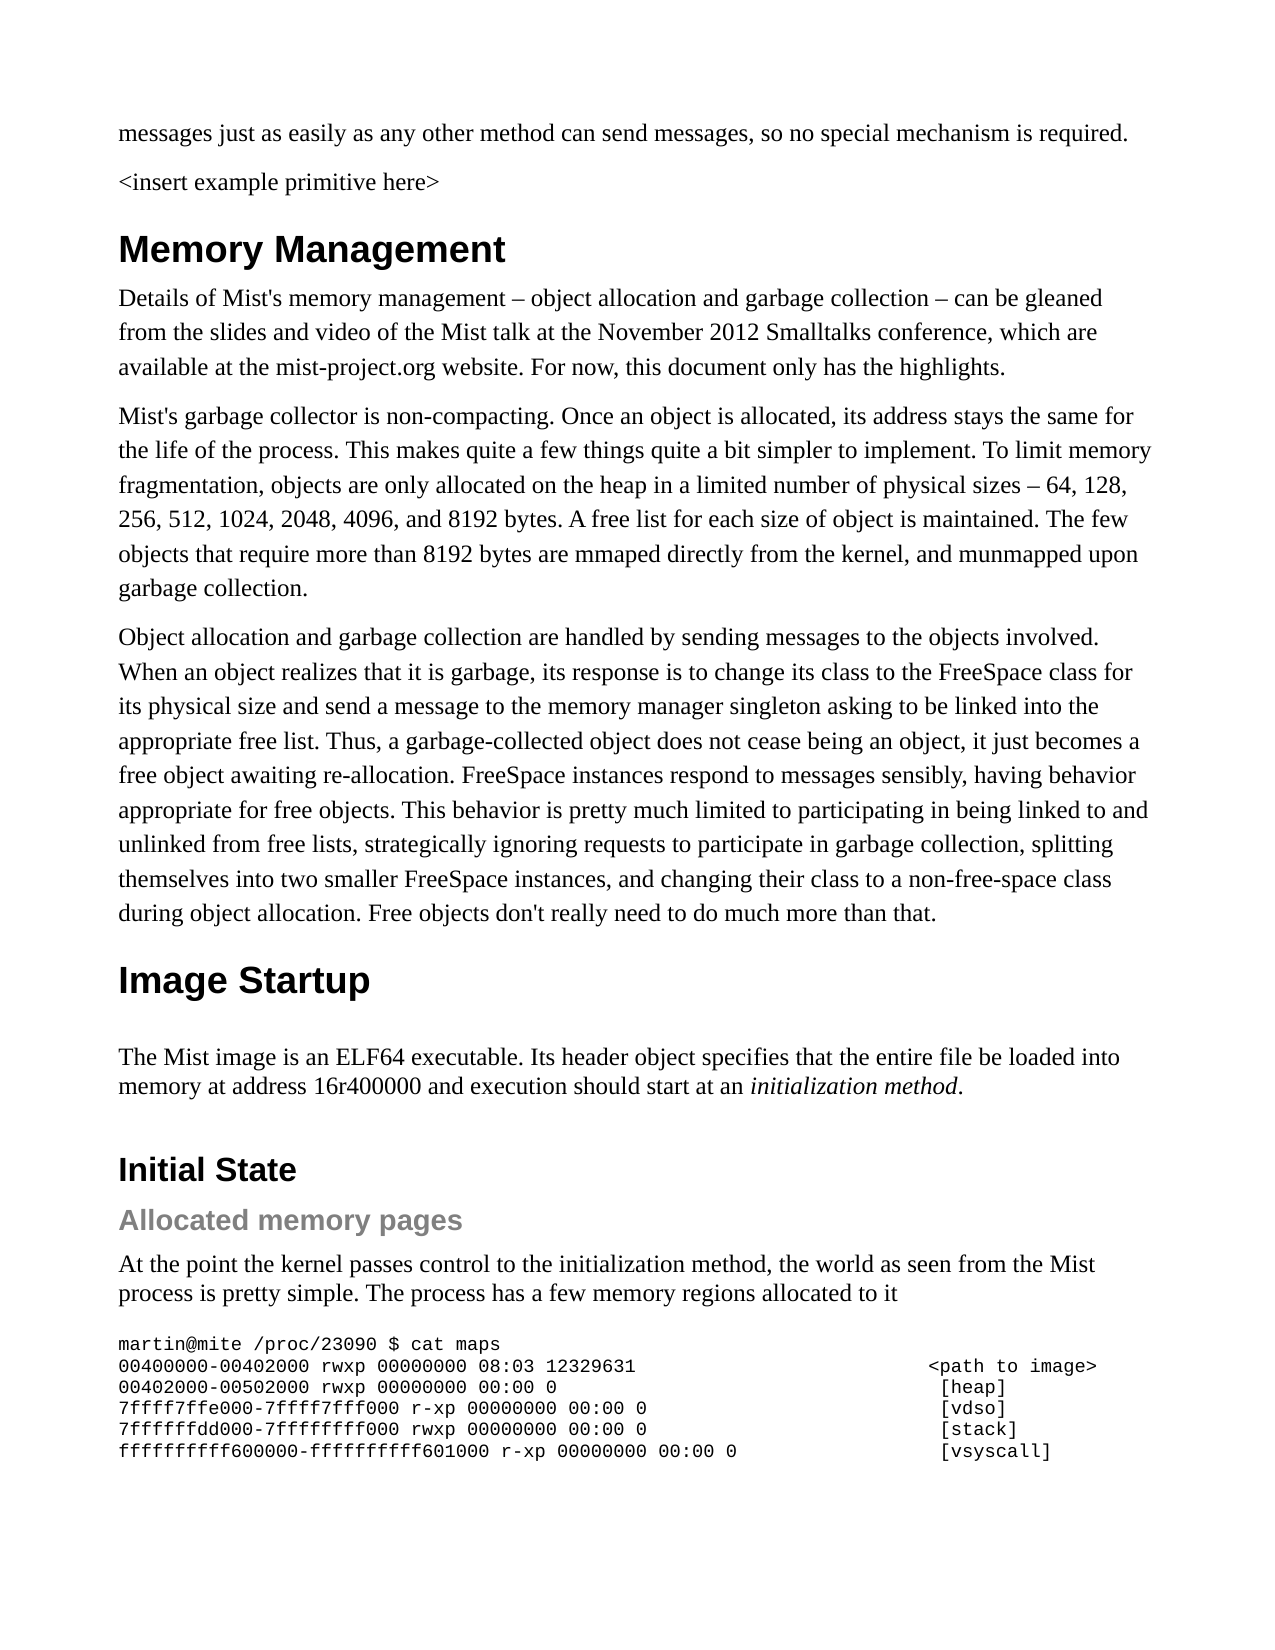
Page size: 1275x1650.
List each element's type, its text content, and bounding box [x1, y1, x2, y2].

text Details of Mist's memory management – object allocation and garbage collection – can be gleaned from the slides and video of the Mist talk at the November 2012 Smalltalks conference, which are available at the mist-project.org website. For now, this document only has the highlights. [118, 283, 1157, 381]
subtitle Memory Management [118, 227, 1157, 270]
text At the point the kernel passes control to the initialization method, the world as seen from the Mist process is pretty simple. The process has a few memory regions allocated to it [118, 1249, 1157, 1306]
text Object allocation and garbage collection are handled by sending messages to the objects involved. When an object realizes that it is garbage, its response is to change its class to the FreeSpace class for its physical size and send a message to the memory manager singleton asking to be linked into the appropriate free list. Thus, a garbage-collected object does not cease being an object, it just becomes a free object awaiting re-allocation. FreeSpace instances respond to messages sensibly, having behavior appropriate for free objects. This behavior is pretty much limited to participating in being linked to and unlinked from free lists, strategically ignoring requests to participate in garbage collection, splitting themselves into two smaller FreeSpace instances, and changing their class to a non-free-space class during object allocation. Free objects don't really need to do much more than that. [118, 622, 1157, 927]
subtitle Initial State [118, 1149, 1157, 1188]
subtitle Allocated memory pages [118, 1203, 1157, 1236]
text martin@mite /proc/23090 $ cat maps [118, 1335, 1157, 1356]
text 00402000-00502000 rwxp 00000000 00:00 0 [heap] [118, 1378, 1157, 1399]
text <insert example primitive here> [118, 167, 1157, 196]
text Mist's garbage collector is non-compacting. Once an object is allocated, its address stays the same for the life of the process. This makes quite a few things quite a bit simpler to implement. To limit memory fragmentation, objects are only allocated on the heap in a limited number of physical sizes – 64, 128, 256, 512, 1024, 2048, 4096, and 8192 bytes. A free list for each size of object is maintained. The few objects that require more than 8192 bytes are mmaped directly from the kernel, and munmapped upon garbage collection. [118, 401, 1157, 602]
text 7ffff7ffe000-7ffff7fff000 r-xp 00000000 00:00 0 [vdso] [118, 1399, 1157, 1420]
text 00400000-00402000 rwxp 00000000 08:03 12329631 <path to image> [118, 1356, 1157, 1378]
text 7ffffffdd000-7ffffffff000 rwxp 00000000 00:00 0 [stack] [118, 1420, 1157, 1441]
subtitle Image Startup [118, 958, 1157, 1001]
text The Mist image is an ELF64 executable. Its header object specifies that the entire file be loaded into memory at address 16r400000 and execution should start at an initialization method. [118, 1042, 1157, 1100]
text messages just as easily as any other method can send messages, so no special mechanism is required. [118, 118, 1157, 147]
text ffffffffff600000-ffffffffff601000 r-xp 00000000 00:00 0 [vsyscall] [118, 1441, 1157, 1463]
